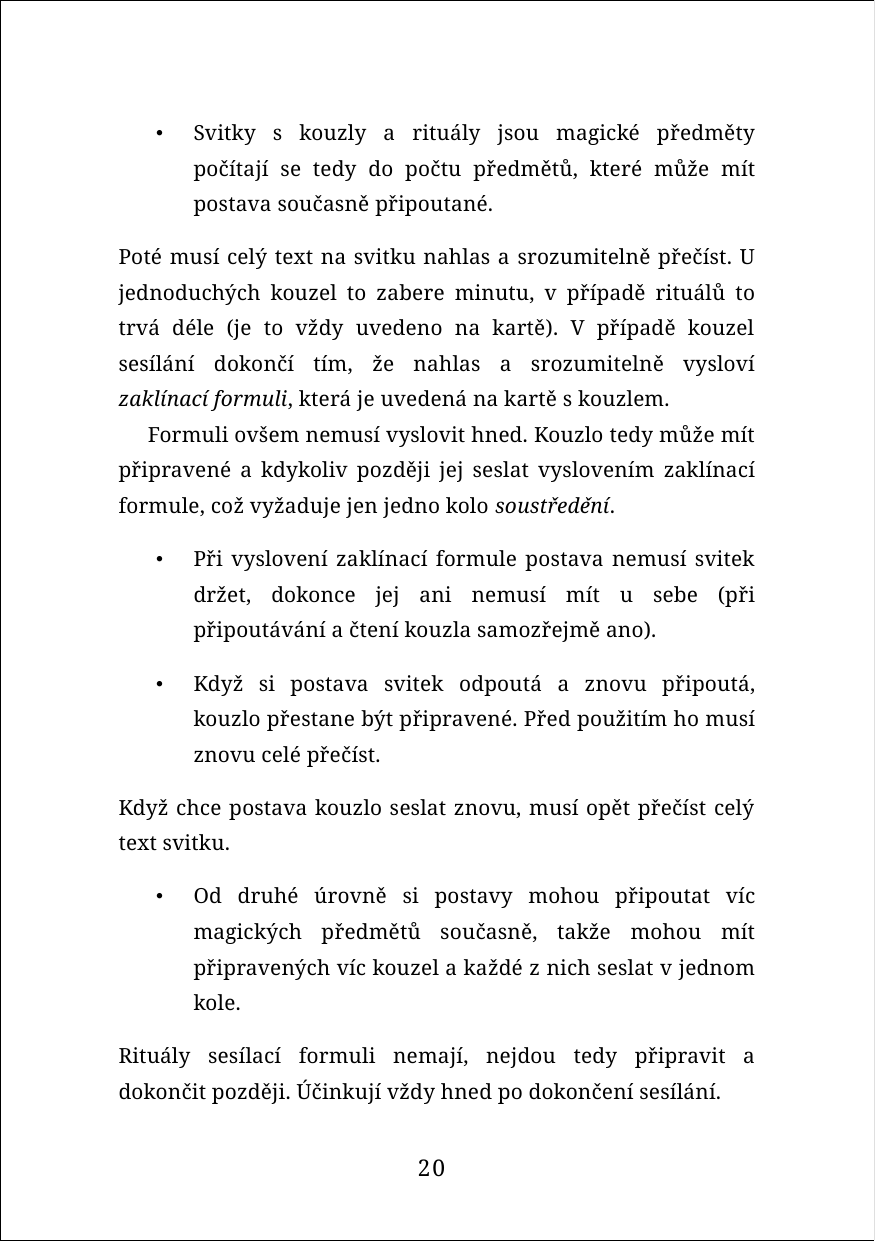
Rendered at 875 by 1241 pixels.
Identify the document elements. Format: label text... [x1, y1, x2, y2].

text Rituály sesílací formuli nemají, nejdou tedy připravit a dokončit později. Účinkují vždy hned po dokončení sesílání. [118, 1041, 756, 1105]
text Poté musí celý text na svitku nahlas a srozumitelně přečíst. U jednoduchých kouzel to zabere minutu, v případě rituálů to trvá déle (je to vždy uvedeno na kartě). V případě kouzel sesílání dokončí tím, že nahlas a srozumitelně vysloví zaklínací formuli, která je uvedená na kartě s kouzlem. Formuli ovšem nemusí vyslovit hned. Kouzlo tedy může mít připravené a kdykoliv později jej seslat vyslovením zaklínací formule, což vyžaduje jen jedno kolo soustředění. [118, 242, 756, 519]
list Když si postava svitek odpoutá a znovu připoutá, kouzlo přestane být připravené. Před použitím ho musí znovu celé přečíst. [156, 669, 756, 768]
text Když chce postava kouzlo seslat znovu, musí opět přečíst celý text svitku. [118, 793, 756, 857]
list Svitky s kouzly a rituály jsou magické předměty počítají se tedy do počtu předmětů, které může mít postava současně připoutané. [156, 118, 756, 218]
list Od druhé úrovně si postavy mohou připoutat víc magických předmětů současně, takže mohou mít připravených víc kouzel a každé z nich seslat v jednom kole. [156, 882, 756, 1017]
list Při vyslovení zaklínací formule postava nemusí svitek držet, dokonce jej ani nemusí mít u sebe (při připoutávání a čtení kouzla samozřejmě ano). [156, 544, 756, 644]
